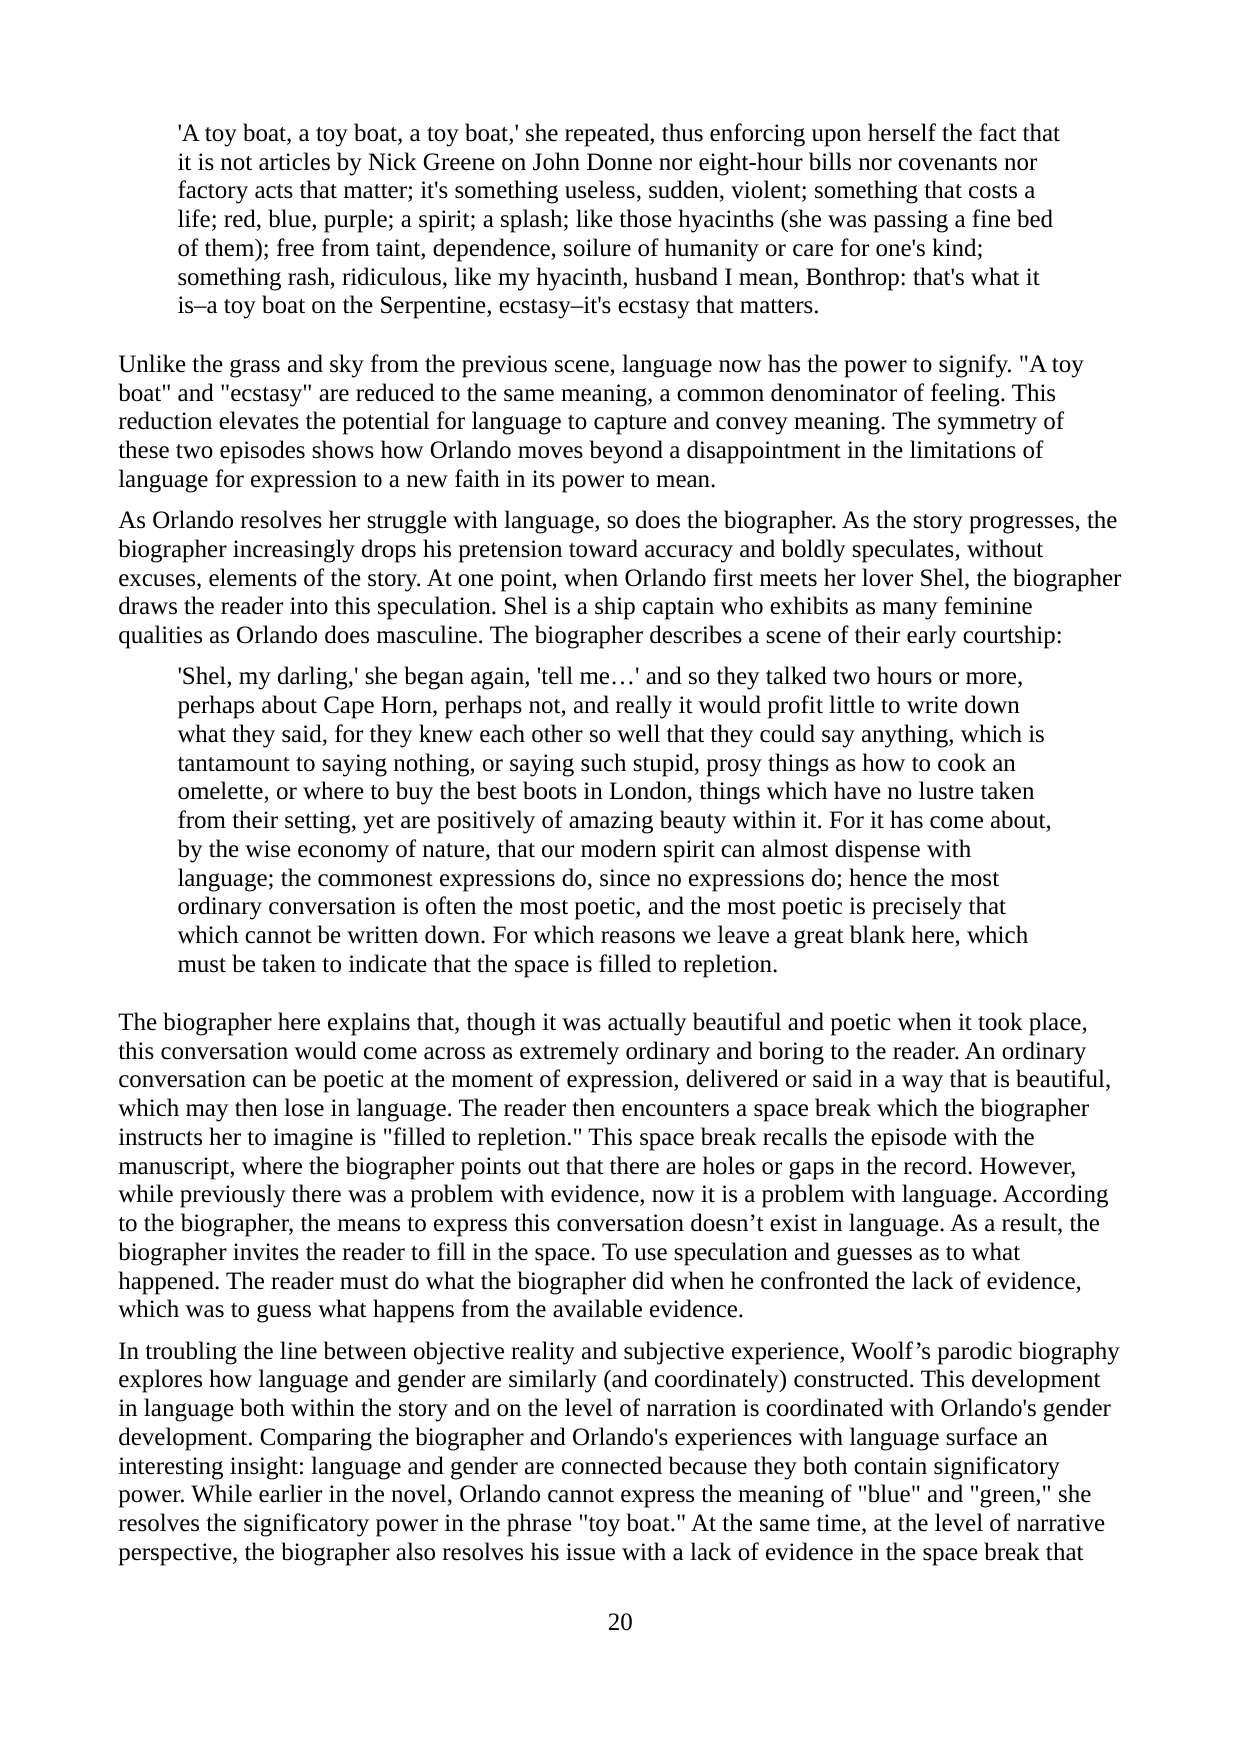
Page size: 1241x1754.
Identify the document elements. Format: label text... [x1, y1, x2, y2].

text 'Shel, my darling,' she began again, 'tell me…' and so they talked two hours or more, perhaps about Cape Horn, perhaps not, and really it would profit little to write down what they said, for they knew each other so well that they could say anything, which is tantamount to saying nothing, or saying such stupid, prosy things as how to cook an omelette, or where to buy the best boots in London, things which have no lustre taken from their setting, yet are positively of amazing beauty within it. For it has come about, by the wise economy of nature, that our modern spirit can almost dispense with language; the commonest expressions do, since no expressions do; hence the most ordinary conversation is often the most poetic, and the most poetic is precisely that which cannot be written down. For which reasons we leave a great blank here, which must be taken to indicate that the space is filled to repletion. [177, 661, 1063, 978]
text 'A toy boat, a toy boat, a toy boat,' she repeated, thus enforcing upon herself the fact that it is not articles by Nick Greene on John Donne nor eight-hour bills nor covenants nor factory acts that matter; it's something useless, sudden, violent; something that costs a life; red, blue, purple; a spirit; a splash; like those hyacinths (she was passing a fine bed of them); free from taint, dependence, soilure of humanity or care for one's kind; something rash, ridiculous, like my hyacinth, husband I mean, Bonthrop: that's what it is–a toy boat on the Serpentine, ecstasy–it's ecstasy that matters. [177, 118, 1063, 319]
text As Orlando resolves her struggle with language, so does the biographer. As the story progresses, the biographer increasingly drops his pretension toward accuracy and boldly speculates, without excuses, elements of the story. At one point, when Orlando first meets her lover Shel, the biographer draws the reader into this speculation. Shel is a ship captain who exhibits as many feminine qualities as Orlando does masculine. The biographer describes a scene of their early courtship: [118, 505, 1122, 649]
text In troubling the line between objective reality and subjective experience, Woolf’s parodic biography explores how language and gender are similarly (and coordinately) constructed. This development in language both within the story and on the level of narration is coordinated with Orlando's gender development. Comparing the biographer and Orlando's experiences with language surface an interesting insight: language and gender are connected because they both contain significatory power. While earlier in the novel, Orlando cannot express the meaning of "blue" and "green," she resolves the significatory power in the phrase "toy boat." At the same time, at the level of narrative perspective, the biographer also resolves his issue with a lack of evidence in the space break that [118, 1336, 1122, 1566]
text The biographer here explains that, though it was actually beautiful and poetic when it took place, this conversation would come across as extremely ordinary and boring to the reader. An ordinary conversation can be poetic at the moment of expression, delivered or said in a way that is beautiful, which may then lose in language. The reader then encounters a space break which the biographer instructs her to imagine is "filled to repletion." This space break recalls the episode with the manuscript, where the biographer points out that there are holes or gaps in the record. However, while previously there was a problem with evidence, now it is a problem with language. According to the biographer, the means to express this conversation doesn’t exist in language. As a result, the biographer invites the reader to fill in the space. To use speculation and guesses as to what happened. The reader must do what the biographer did when he confronted the lack of evidence, which was to guess what happens from the available evidence. [118, 1007, 1122, 1323]
text Unlike the grass and sky from the previous scene, language now has the power to signify. "A toy boat" and "ecstasy" are reduced to the same meaning, a common denominator of feeling. This reduction elevates the potential for language to capture and convey meaning. The symmetry of these two episodes shows how Orlando moves beyond a disappointment in the limitations of language for expression to a new faith in its power to mean. [118, 349, 1122, 493]
